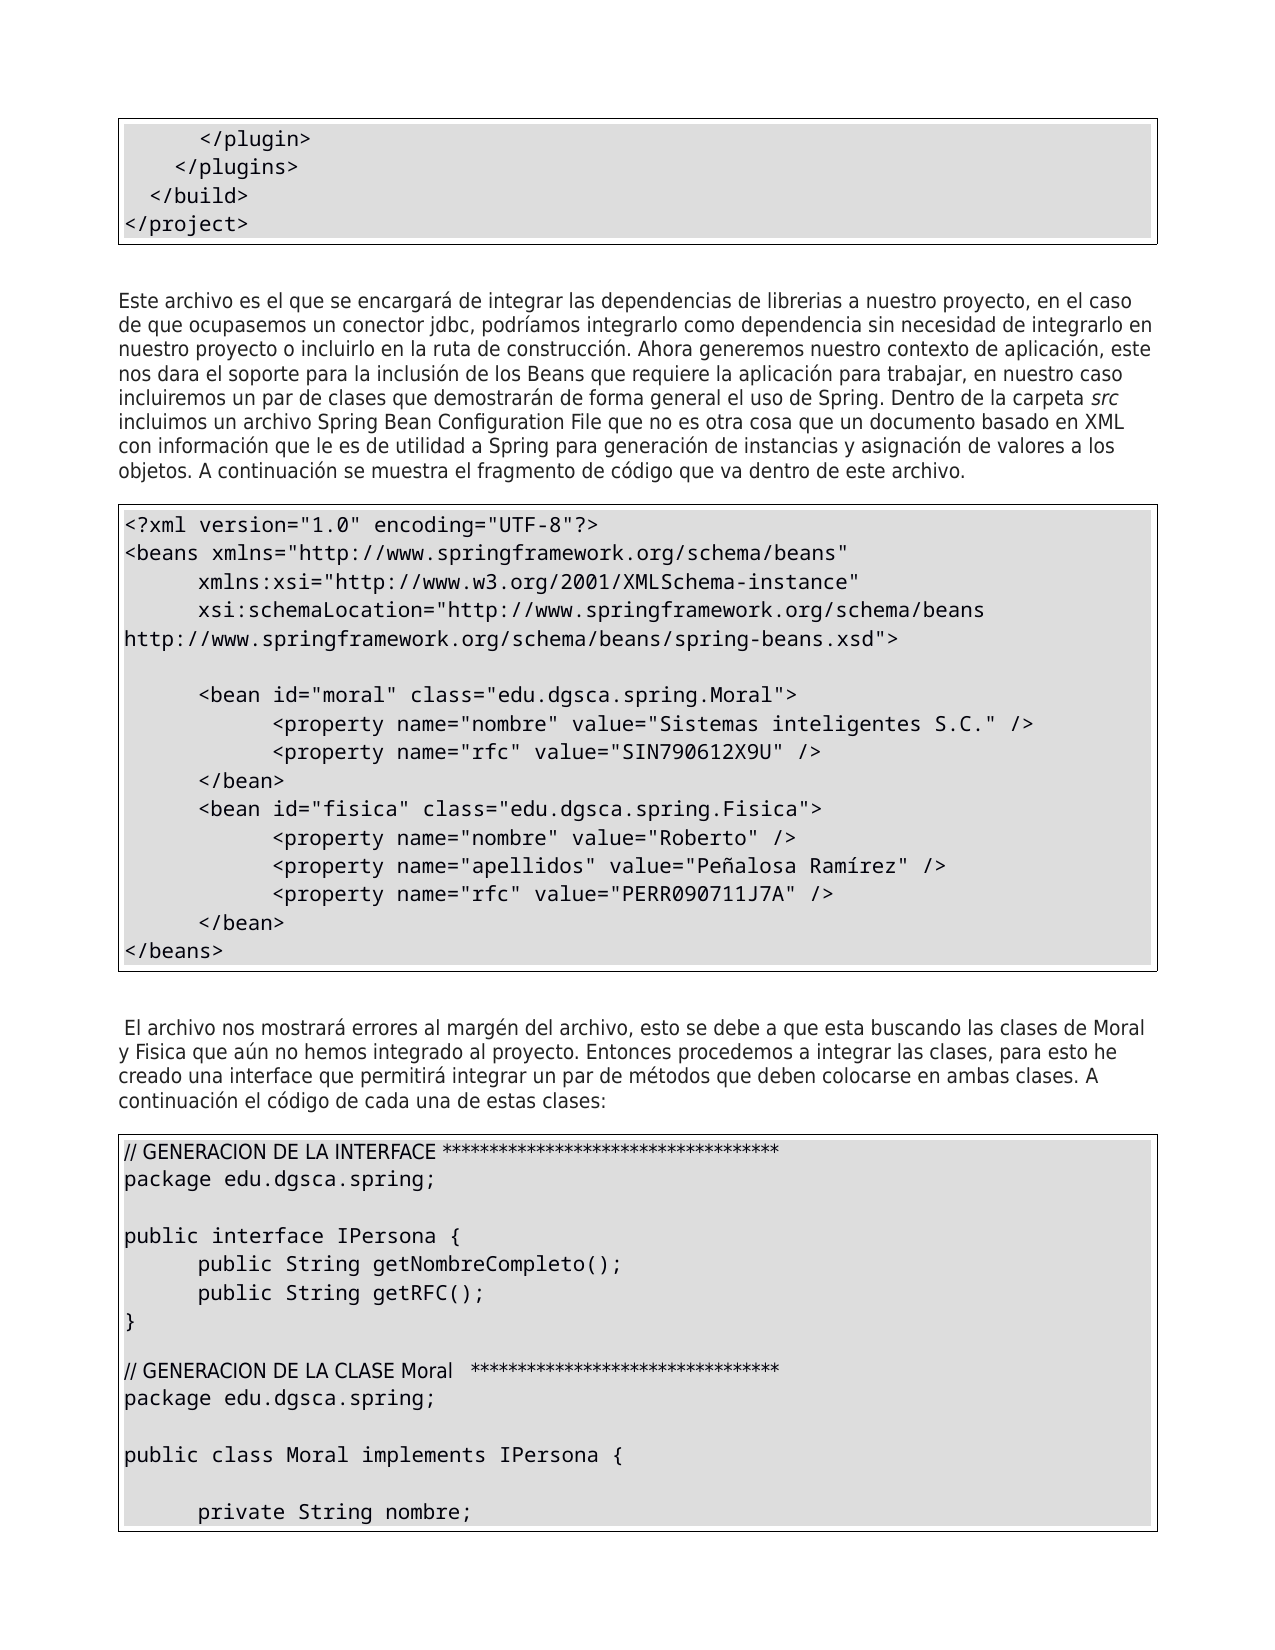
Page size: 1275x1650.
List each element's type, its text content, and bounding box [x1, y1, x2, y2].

text Este archivo es el que se encargará de integrar las dependencias de librerias a nuestro proyecto, en el caso de que ocupasemos un conector jdbc, podríamos integrarlo como dependencia sin necesidad de integrarlo en nuestro proyecto o incluirlo en la ruta de construcción. Ahora generemos nuestro contexto de aplicación, este nos dara el soporte para la inclusión de los Beans que requiere la aplicación para trabajar, en nuestro caso incluiremos un par de clases que demostrarán de forma general el uso de Spring. Dentro de la carpeta src incluimos un archivo Spring Bean Configuration File que no es otra cosa que un documento basado en XML con información que le es de utilidad a Spring para generación de instancias y asignación de valores a los objetos. A continuación se muestra el fragmento de código que va dentro de este archivo. [118, 289, 1157, 483]
text El archivo nos mostrará errores al margén del archivo, esto se debe a que esta buscando las clases de Moral y Fisica que aún no hemos integrado al proyecto. Entonces procedemos a integrar las clases, para esto he creado una interface que permitirá integrar un par de métodos que deben colocarse en ambas clases. A continuación el código de cada una de estas clases: [118, 1016, 1157, 1113]
table_header // GENERACION DE LA INTERFACE ************************************ package edu.dgsca.spring; public interface IPersona { public String getNombreCompleto(); public String getRFC(); } // GENERACION DE LA CLASE Moral ********************************* package edu.dgsca.spring; public class Moral implements IPersona { private String nombre; [119, 1135, 1157, 1531]
table_header </plugin> </plugins> </build> </project> [119, 119, 1157, 243]
table_header <?xml version="1.0" encoding="UTF-8"?> <beans xmlns="http://www.springframework.org/schema/beans" xmlns:xsi="http://www.w3.org/2001/XMLSchema-instance" xsi:schemaLocation="http://www.springframework.org/schema/beans http://www.springframework.org/schema/beans/spring-beans.xsd"> <bean id="moral" class="edu.dgsca.spring.Moral"> <property name="nombre" value="Sistemas inteligentes S.C." /> <property name="rfc" value="SIN790612X9U" /> </bean> <bean id="fisica" class="edu.dgsca.spring.Fisica"> <property name="nombre" value="Roberto" /> <property name="apellidos" value="Peñalosa Ramírez" /> <property name="rfc" value="PERR090711J7A" /> </bean> </beans> [119, 505, 1157, 971]
